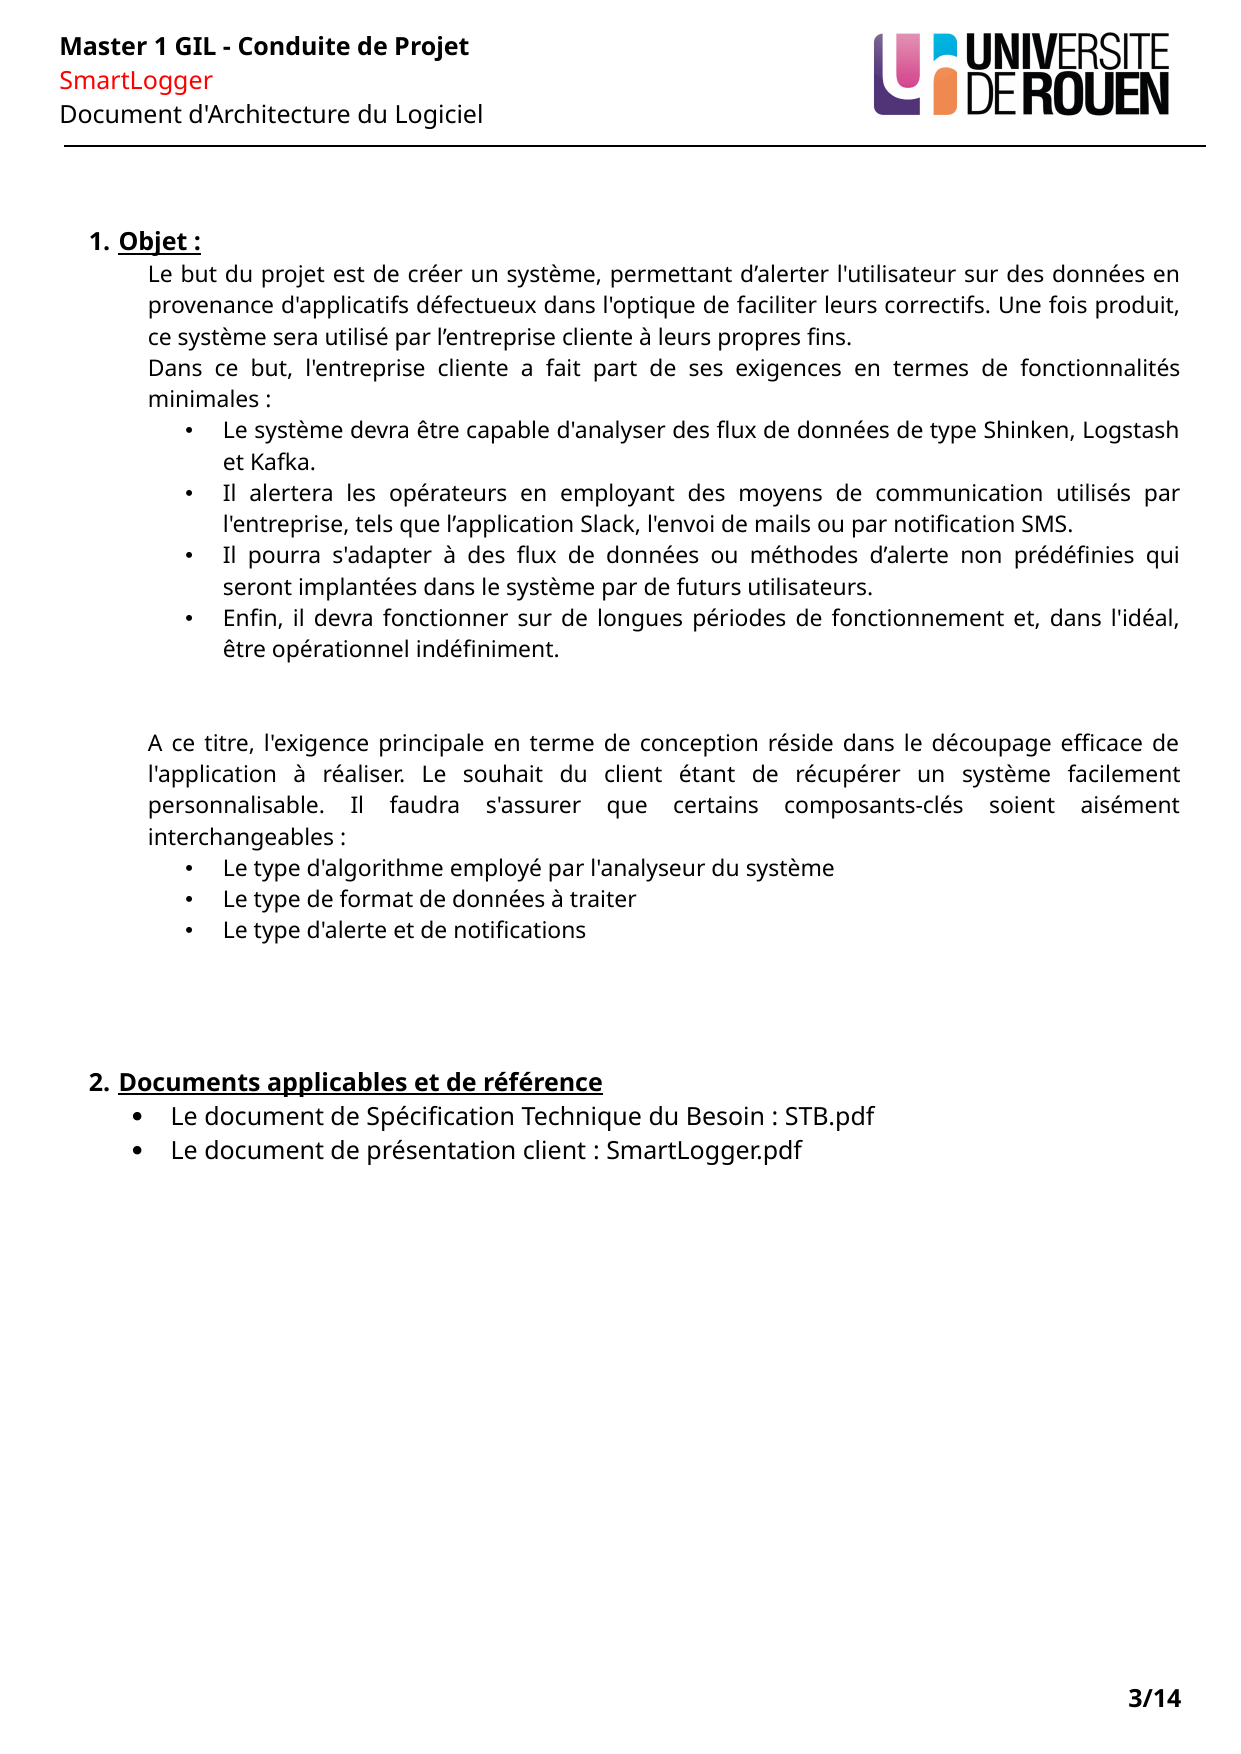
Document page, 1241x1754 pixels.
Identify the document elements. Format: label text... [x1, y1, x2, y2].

list Le type d'algorithme employé par l'analyseur du système [185, 852, 1181, 883]
subtitle Objet : [89, 224, 1181, 258]
list Il pourra s'adapter à des flux de données ou méthodes d’alerte non prédéfinies qui seront implantées dans le système par de futurs utilisateurs. [185, 539, 1181, 602]
subtitle Documents applicables et de référence [89, 1064, 1181, 1098]
text Dans ce but, l'entreprise cliente a fait part de ses exigences en termes de fonctionnalités minimales : [148, 352, 1181, 414]
picture [872, 32, 1170, 118]
list Le système devra être capable d'analyser des flux de données de type Shinken, Logstash et Kafka. [185, 414, 1181, 477]
list Le type de format de données à traiter [185, 883, 1181, 914]
text Le but du projet est de créer un système, permettant d’alerter l'utilisateur sur des données en provenance d'applicatifs défectueux dans l'optique de faciliter leurs correctifs. Une fois produit, ce système sera utilisé par l’entreprise cliente à leurs propres fins. [148, 258, 1181, 352]
list Enfin, il devra fonctionner sur de longues périodes de fonctionnement et, dans l'idéal, être opérationnel indéfiniment. [185, 602, 1181, 664]
list Le document de Spécification Technique du Besoin : STB.pdf [133, 1098, 1181, 1132]
list Il alertera les opérateurs en employant des moyens de communication utilisés par l'entreprise, tels que l’application Slack, l'envoi de mails ou par notification SMS. [185, 477, 1181, 539]
list Le type d'alerte et de notifications [185, 914, 1181, 946]
text A ce titre, l'exigence principale en terme de conception réside dans le découpage efficace de l'application à réaliser. Le souhait du client étant de récupérer un système facilement personnalisable. Il faudra s'assurer que certains composants-clés soient aisément interchangeables : [148, 727, 1181, 852]
list Le document de présentation client : SmartLogger.pdf [133, 1132, 1181, 1167]
